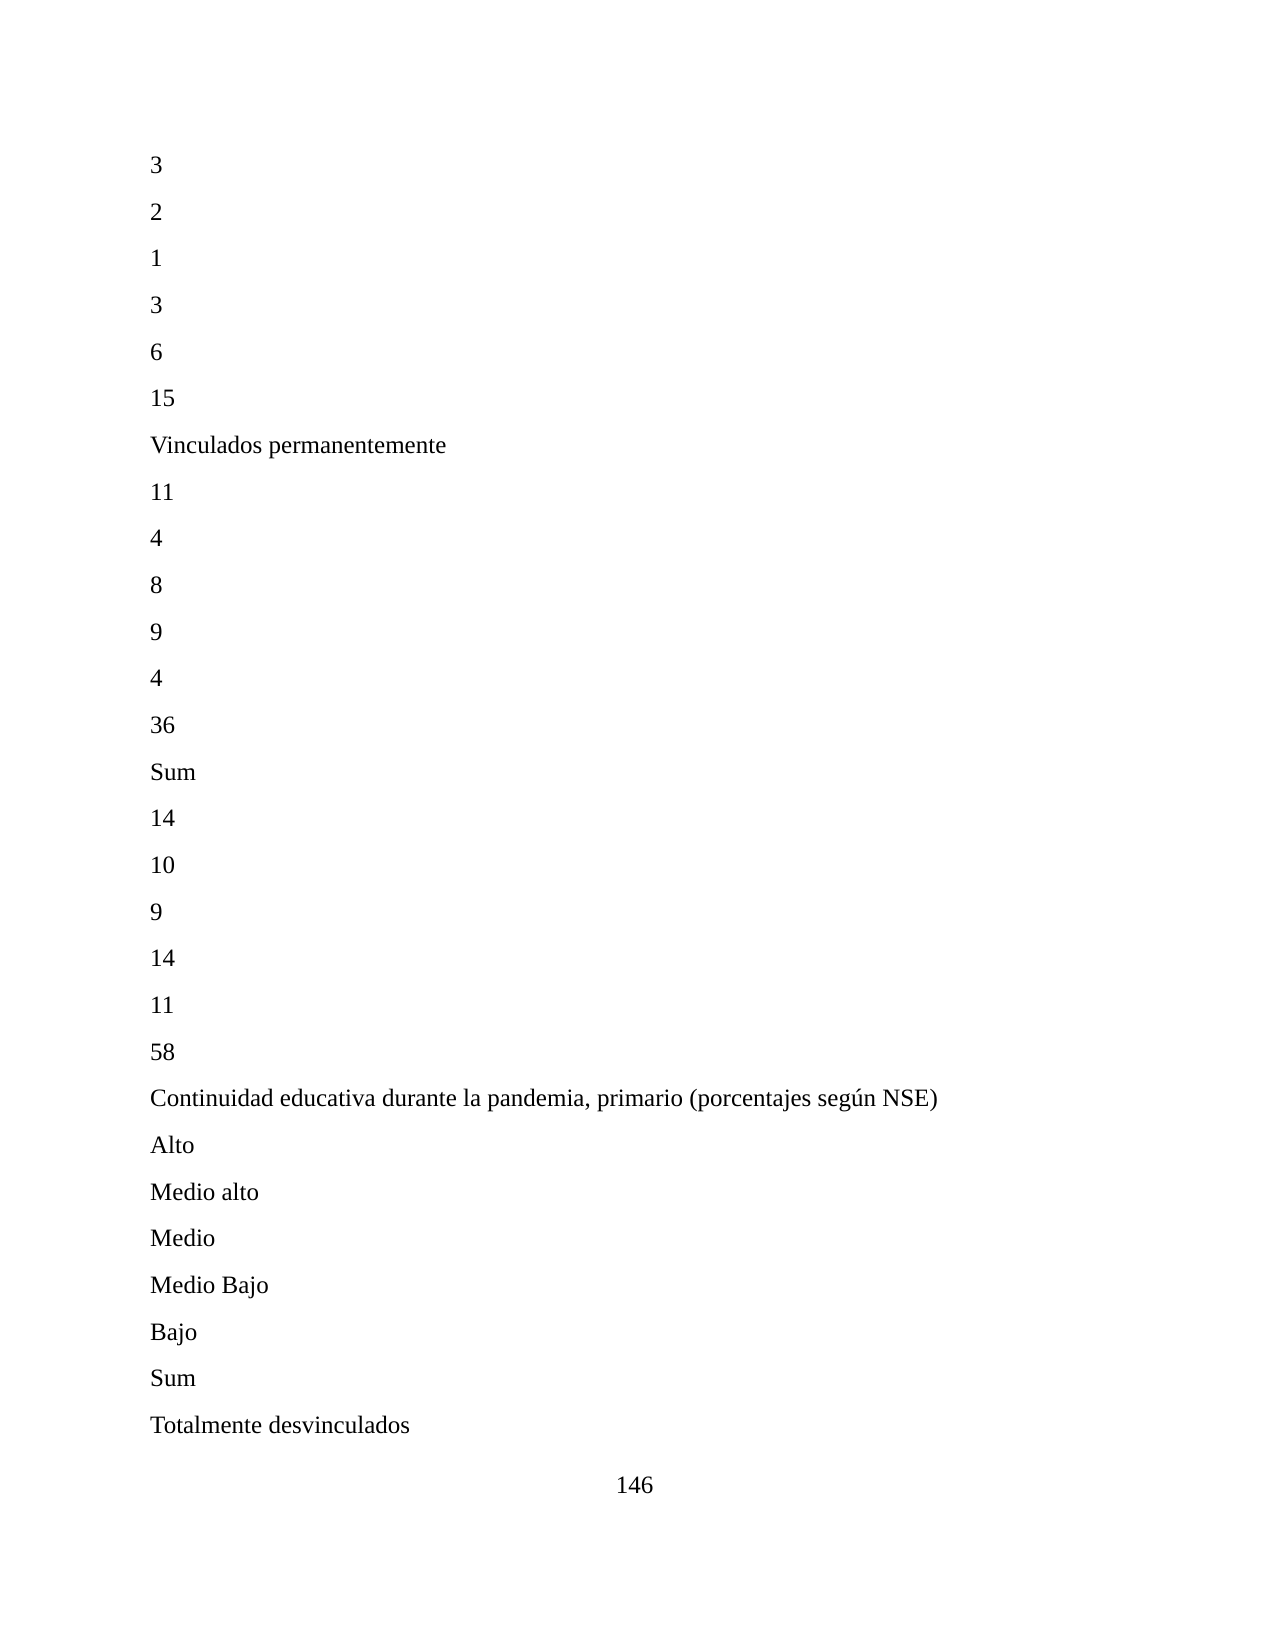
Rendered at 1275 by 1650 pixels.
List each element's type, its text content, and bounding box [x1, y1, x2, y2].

text 11 [150, 477, 1125, 505]
text 36 [150, 710, 1125, 739]
text Medio Bajo [150, 1270, 1125, 1299]
text 9 [150, 897, 1125, 925]
text Alto [150, 1130, 1125, 1159]
text 3 [150, 150, 1125, 179]
text 3 [150, 290, 1125, 319]
text 14 [150, 943, 1125, 972]
text 10 [150, 850, 1125, 879]
text Sum [150, 757, 1125, 785]
text 4 [150, 523, 1125, 552]
text 14 [150, 803, 1125, 832]
text 1 [150, 243, 1125, 272]
text Vinculados permanentemente [150, 430, 1125, 459]
text Sum [150, 1363, 1125, 1392]
text 58 [150, 1037, 1125, 1065]
text Medio [150, 1223, 1125, 1252]
text Medio alto [150, 1177, 1125, 1205]
text 2 [150, 197, 1125, 225]
text 8 [150, 570, 1125, 599]
text 9 [150, 617, 1125, 645]
text 6 [150, 337, 1125, 365]
text Bajo [150, 1317, 1125, 1345]
text 4 [150, 663, 1125, 692]
text 15 [150, 383, 1125, 412]
text Continuidad educativa durante la pandemia, primario (porcentajes según NSE) [150, 1083, 1125, 1112]
text 11 [150, 990, 1125, 1019]
text Totalmente desvinculados [150, 1410, 1125, 1439]
